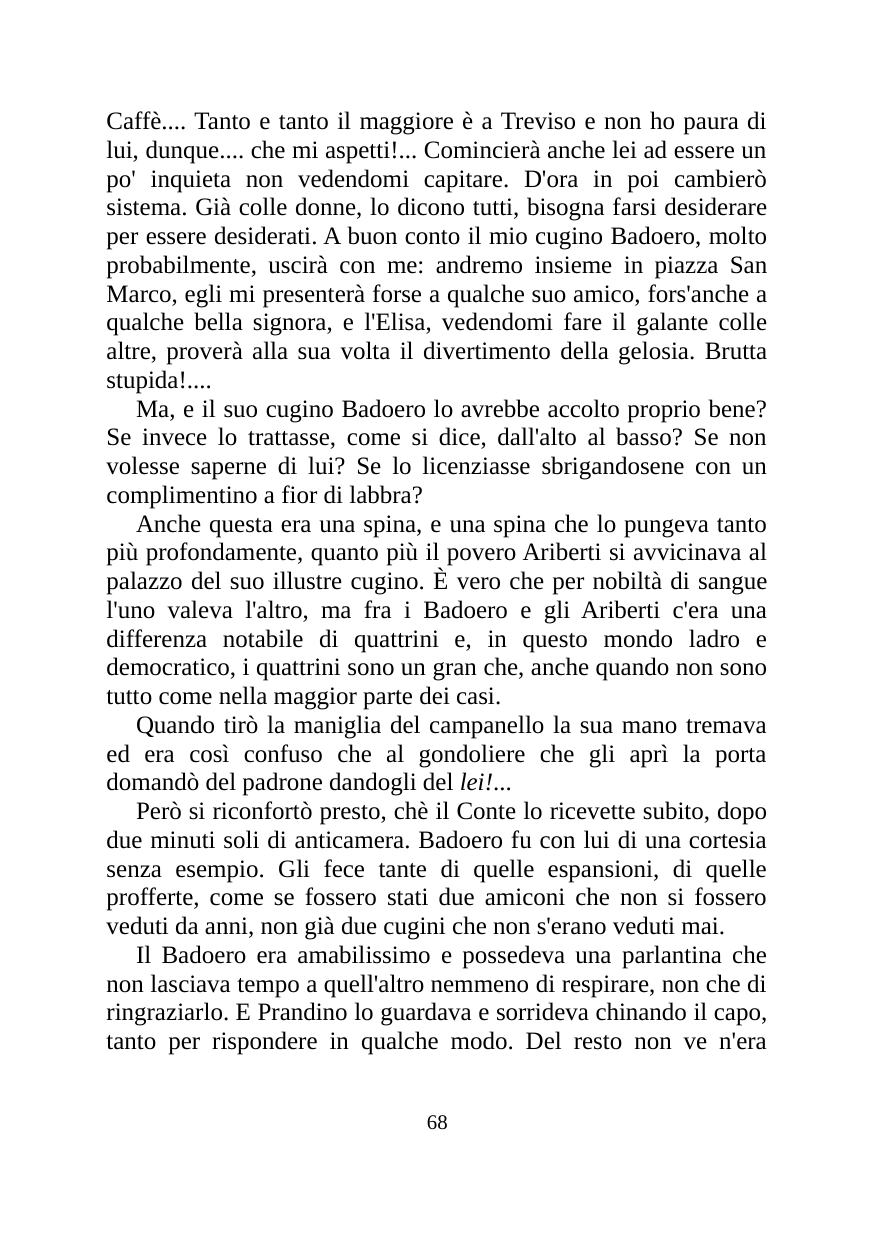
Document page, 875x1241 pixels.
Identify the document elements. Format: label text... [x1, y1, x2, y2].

text Però si riconfortò presto, chè il Conte lo ricevette subito, dopo due minuti soli di anticamera. Badoero fu con lui di una cortesia senza esempio. Gli fece tante di quelle espansioni, di quelle profferte, come se fossero stati due amiconi che non si fossero veduti da anni, non già due cugini che non s'erano veduti mai. [106, 796, 768, 940]
text Quando tirò la maniglia del campanello la sua mano tremava ed era così confuso che al gondoliere che gli aprì la porta domandò del padrone dandogli del lei!... [106, 710, 768, 796]
text Caffè.... Tanto e tanto il maggiore è a Treviso e non ho paura di lui, dunque.... che mi aspetti!... Comincierà anche lei ad essere un po' inquieta non vedendomi capitare. D'ora in poi cambierò sistema. Già colle donne, lo dicono tutti, bisogna farsi desiderare per essere desiderati. A buon conto il mio cugino Badoero, molto probabilmente, uscirà con me: andremo insieme in piazza San Marco, egli mi presenterà forse a qualche suo amico, fors'anche a qualche bella signora, e l'Elisa, vedendomi fare il galante colle altre, proverà alla sua volta il divertimento della gelosia. Brutta stupida!.... [106, 106, 768, 394]
text Anche questa era una spina, e una spina che lo pungeva tanto più profondamente, quanto più il povero Ariberti si avvicinava al palazzo del suo illustre cugino. È vero che per nobiltà di sangue l'uno valeva l'altro, ma fra i Badoero e gli Ariberti c'era una differenza notabile di quattrini e, in questo mondo ladro e democratico, i quattrini sono un gran che, anche quando non sono tutto come nella maggior parte dei casi. [106, 509, 768, 710]
text Ma, e il suo cugino Badoero lo avrebbe accolto proprio bene? Se invece lo trattasse, come si dice, dall'alto al basso? Se non volesse saperne di lui? Se lo licenziasse sbrigandosene con un complimentino a fior di labbra? [106, 394, 768, 509]
text Il Badoero era amabilissimo e possedeva una parlantina che non lasciava tempo a quell'altro nemmeno di respirare, non che di ringraziarlo. E Prandino lo guardava e sorrideva chinando il capo, tanto per rispondere in qualche modo. Del resto non ve n'era [106, 940, 768, 1055]
